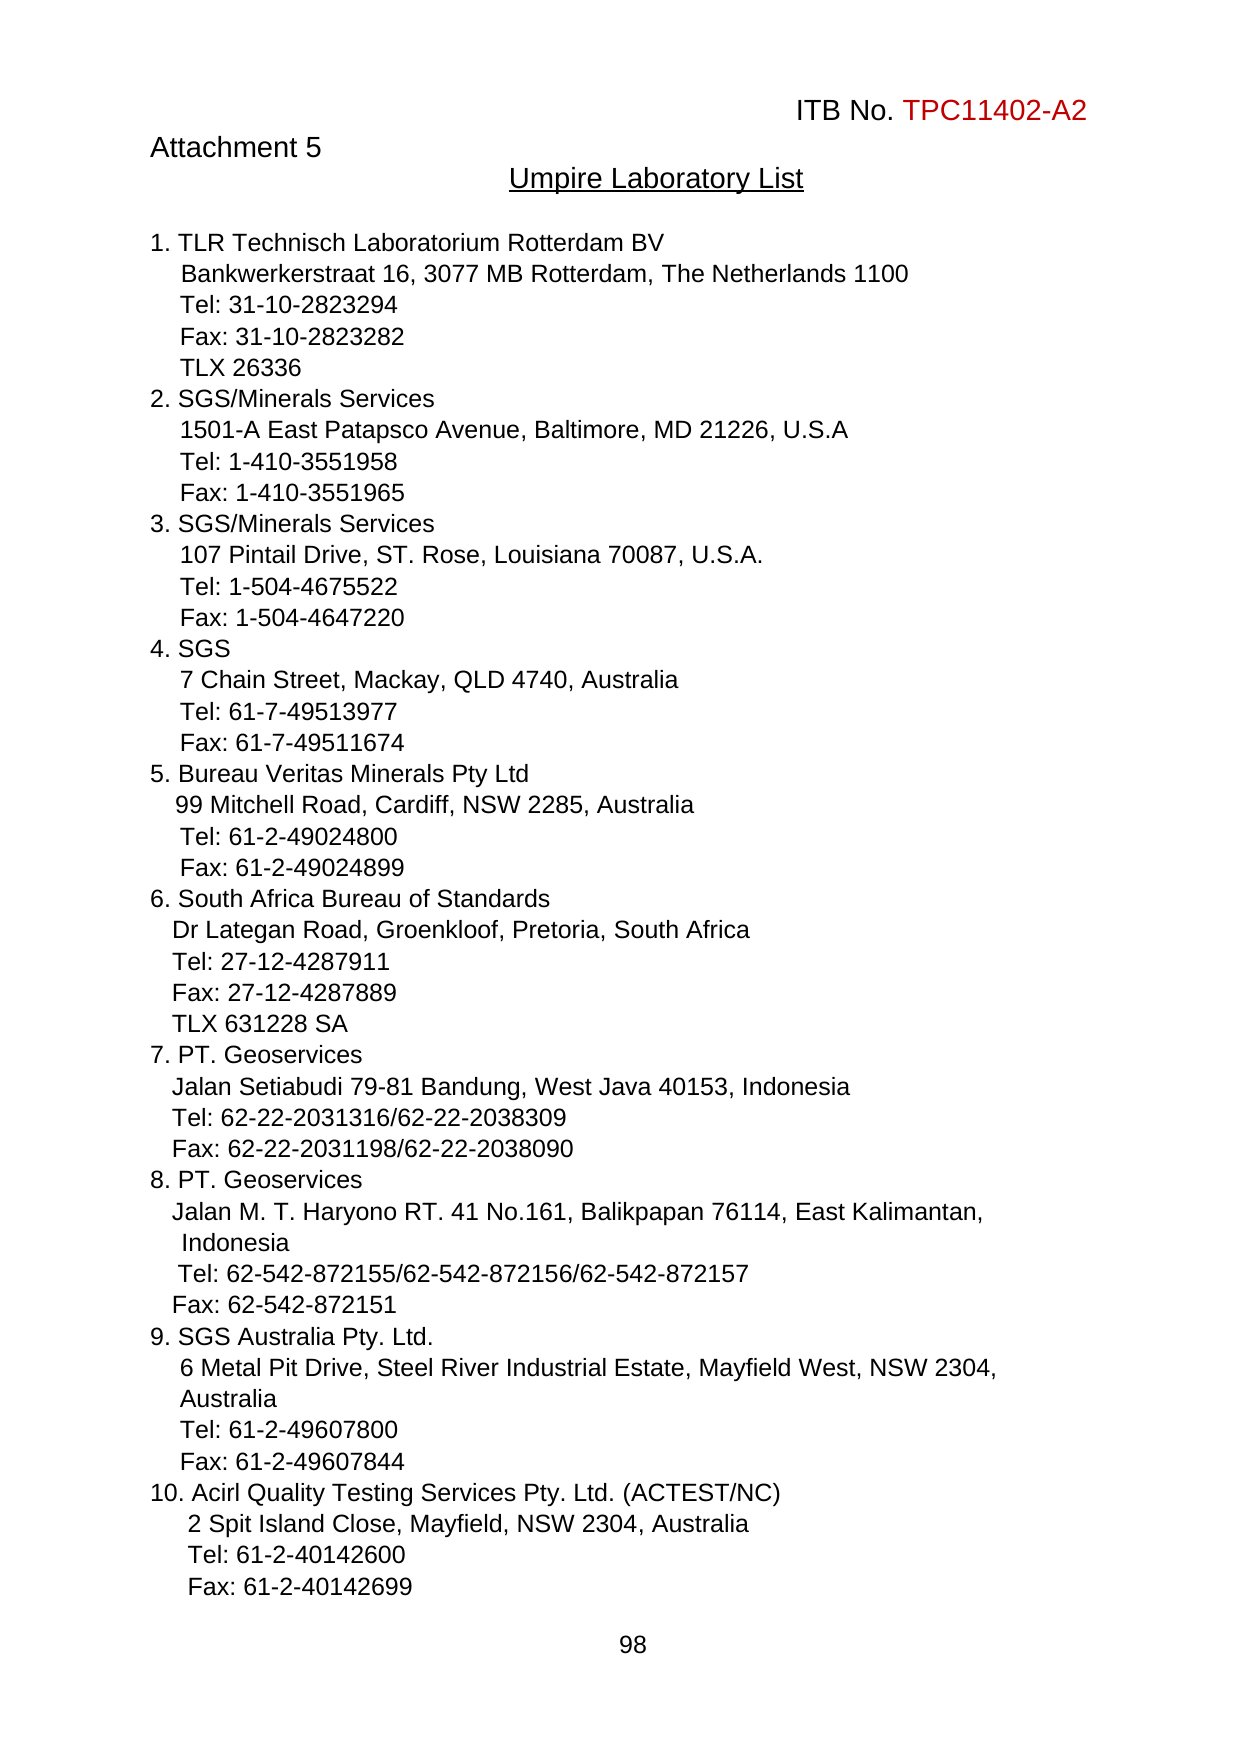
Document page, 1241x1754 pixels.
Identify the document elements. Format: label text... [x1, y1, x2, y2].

text 6. South Africa Bureau of Standards [150, 882, 1087, 914]
text Attachment 5 [150, 126, 1087, 164]
text 107 Pintail Drive, ST. Rose, Louisiana 70087, U.S.A. [179, 539, 1087, 570]
text 2. SGS/Minerals Services [150, 382, 1087, 414]
text Fax: 27-12-4287889 [165, 976, 1087, 1007]
text Fax: 61-2-49024899 [179, 851, 1087, 882]
text Jalan Setiabudi 79-81 Bandung, West Java 40153, Indonesia [165, 1070, 1087, 1101]
text Tel: 62-542-872155/62-542-872156/62-542-872157 [165, 1257, 1087, 1289]
text Tel: 62-22-2031316/62-22-2038309 [165, 1101, 1087, 1132]
text Fax: 61-7-49511674 [179, 726, 1087, 757]
text Fax: 1-410-3551965 [179, 476, 1087, 507]
text 7 Chain Street, Mackay, QLD 4740, Australia [179, 664, 1087, 695]
text TLX 631228 SA [165, 1007, 1087, 1039]
text Jalan M. T. Haryono RT. 41 No.161, Balikpapan 76114, East Kalimantan, Indonesia [165, 1195, 1087, 1257]
text Tel: 61-2-40142600 [187, 1539, 1087, 1570]
text Tel: 27-12-4287911 [165, 945, 1087, 976]
text 8. PT. Geoservices [150, 1164, 1087, 1195]
text 1501-A East Patapsco Avenue, Baltimore, MD 21226, U.S.A [179, 414, 1087, 445]
text Dr Lategan Road, Groenkloof, Pretoria, South Africa [165, 914, 1087, 945]
text 10. Acirl Quality Testing Services Pty. Ltd. (ACTEST/NC) [150, 1476, 1087, 1507]
text Fax: 61-2-49607844 [179, 1445, 1087, 1476]
text Fax: 1-504-4647220 [179, 601, 1087, 632]
text Fax: 62-542-872151 [165, 1289, 1087, 1320]
text 9. SGS Australia Pty. Ltd. [150, 1320, 1087, 1351]
text 2 Spit Island Close, Mayfield, NSW 2304, Australia [187, 1507, 1087, 1539]
text 5. Bureau Veritas Minerals Pty Ltd [150, 757, 1087, 789]
text 3. SGS/Minerals Services [150, 507, 1087, 539]
text Tel: 1-410-3551958 [179, 445, 1087, 476]
text Tel: 31-10-2823294 [179, 289, 1087, 320]
text 4. SGS [150, 632, 1087, 664]
text Tel: 61-2-49607800 [179, 1414, 1087, 1445]
text Fax: 31-10-2823282 [179, 320, 1087, 351]
text Tel: 1-504-4675522 [179, 570, 1087, 601]
text Tel: 61-2-49024800 [179, 820, 1087, 851]
text 7. PT. Geoservices [150, 1039, 1087, 1070]
text 1. TLR Technisch Laboratorium Rotterdam BV [150, 226, 1087, 257]
text Fax: 61-2-40142699 [187, 1570, 1087, 1601]
text Fax: 62-22-2031198/62-22-2038090 [165, 1132, 1087, 1164]
text 6 Metal Pit Drive, Steel River Industrial Estate, Mayfield West, NSW 2304, Australia [179, 1351, 1087, 1414]
text TLX 26336 [179, 351, 1087, 382]
text 99 Mitchell Road, Cardiff, NSW 2285, Australia [150, 789, 1087, 820]
text Bankwerkerstraat 16, 3077 MB Rotterdam, The Netherlands 1100 [179, 257, 1087, 289]
text Umpire Laboratory List [225, 164, 1087, 195]
text Tel: 61-7-49513977 [179, 695, 1087, 726]
